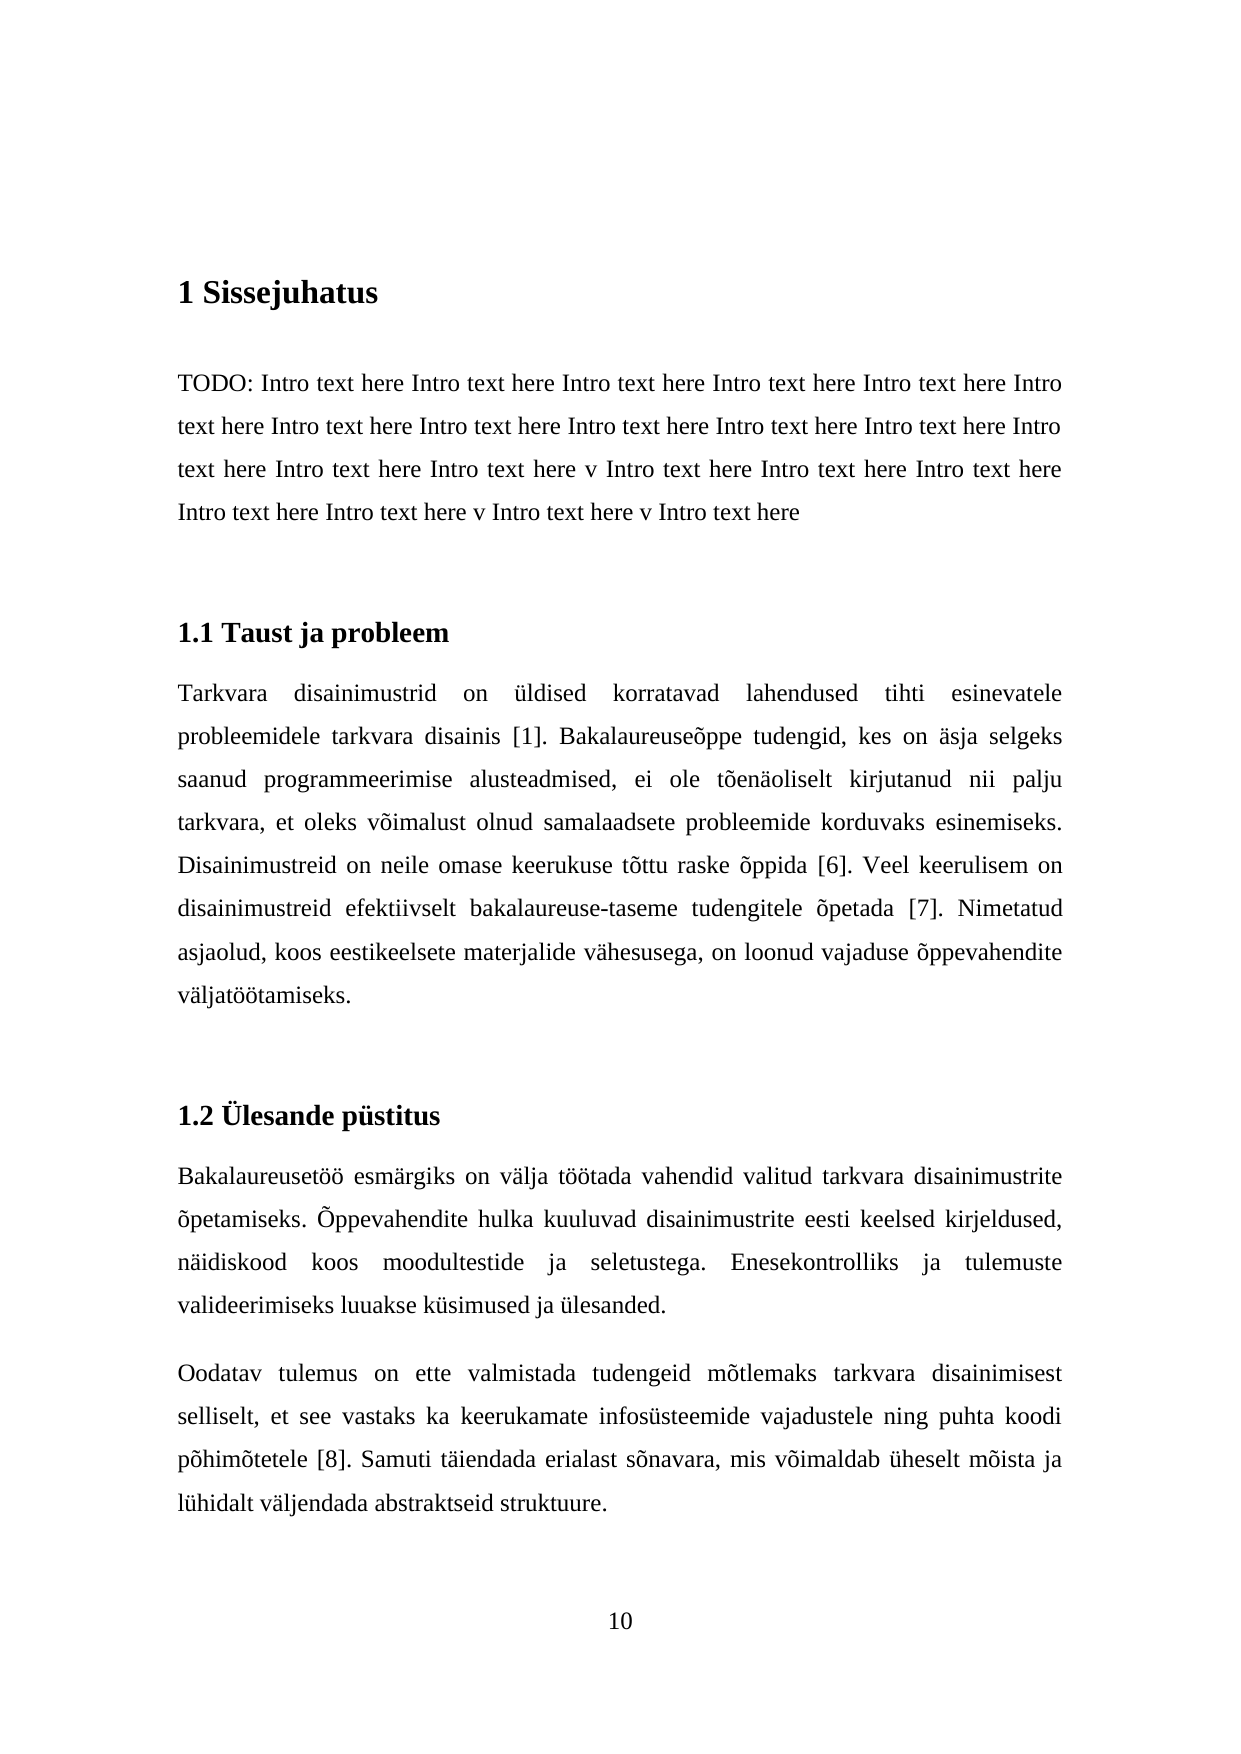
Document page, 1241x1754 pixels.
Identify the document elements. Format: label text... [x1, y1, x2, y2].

text Bakalaureusetöö esmärgiks on välja töötada vahendid valitud tarkvara disainimustrite õpetamiseks. Õppevahendite hulka kuuluvad disainimustrite eesti keelsed kirjeldused, näidiskood koos moodultestide ja seletustega. Enesekontrolliks ja tulemuste valideerimiseks luuakse küsimused ja ülesanded. [177, 1161, 1063, 1319]
subtitle Ülesande püstitus [177, 1098, 1063, 1131]
subtitle Sissejuhatus [177, 273, 1063, 311]
text TODO: Intro text here Intro text here Intro text here Intro text here Intro text here Intro text here Intro text here Intro text here Intro text here Intro text here Intro text here Intro text here Intro text here Intro text here v Intro text here Intro text here Intro text here Intro text here Intro text here v Intro text here v Intro text here [177, 368, 1063, 526]
subtitle Taust ja probleem [177, 615, 1063, 649]
text Oodatav tulemus on ette valmistada tudengeid mõtlemaks tarkvara disainimisest selliselt, et see vastaks ka keerukamate infosüsteemide vajadustele ning puhta koodi põhimõtetele [8]. Samuti täiendada erialast sõnavara, mis võimaldab üheselt mõista ja lühidalt väljendada abstraktseid struktuure. [177, 1358, 1063, 1516]
text Tarkvara disainimustrid on üldised korratavad lahendused tihti esinevatele probleemidele tarkvara disainis [1]. Bakalaureuseõppe tudengid, kes on äsja selgeks saanud programmeerimise alusteadmised, ei ole tõenäoliselt kirjutanud nii palju tarkvara, et oleks võimalust olnud samalaadsete probleemide korduvaks esinemiseks. Disainimustreid on neile omase keerukuse tõttu raske õppida [6]. Veel keerulisem on disainimustreid efektiivselt bakalaureuse-taseme tudengitele õpetada [7]. Nimetatud asjaolud, koos eestikeelsete materjalide vähesusega, on loonud vajaduse õppevahendite väljatöötamiseks. [177, 678, 1063, 1008]
